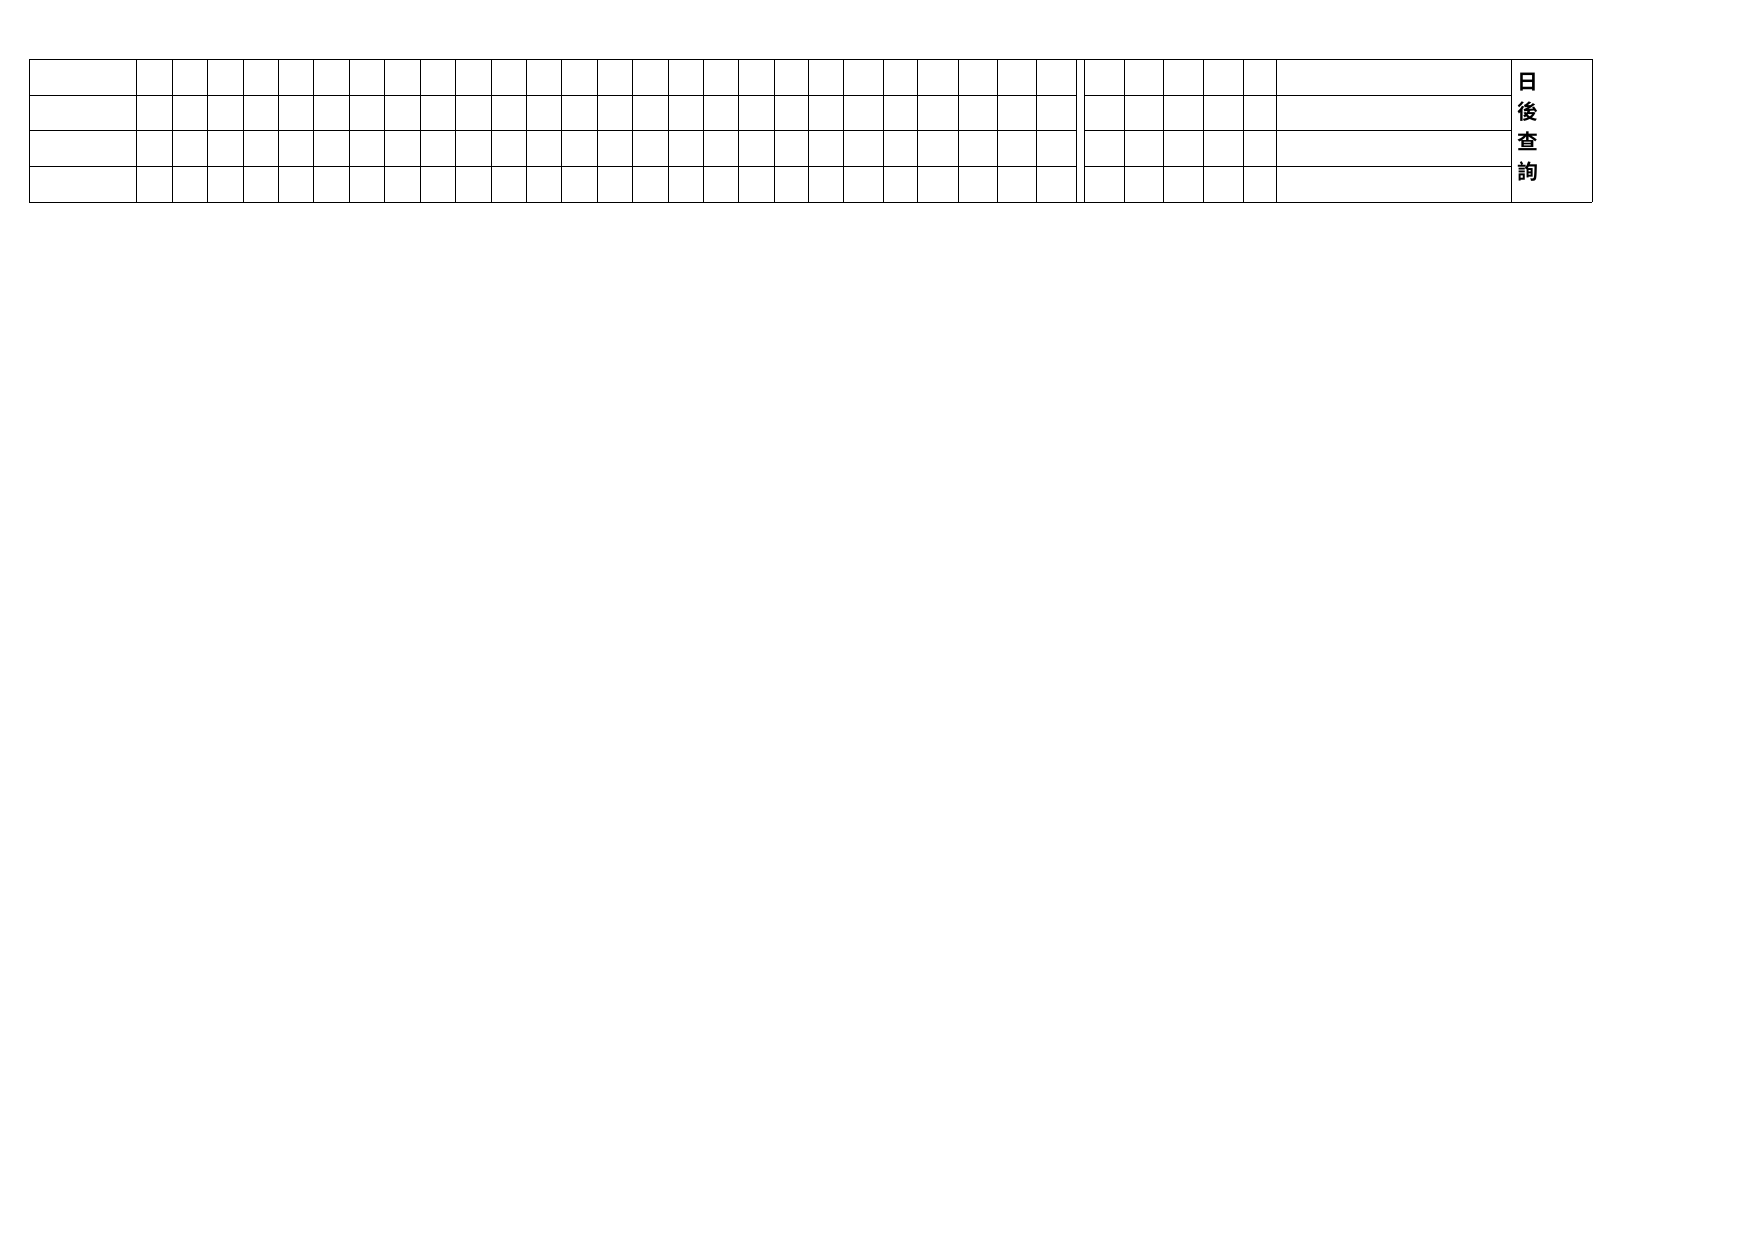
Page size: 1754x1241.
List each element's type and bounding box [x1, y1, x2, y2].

table_cell [527, 60, 561, 95]
table_cell [704, 131, 738, 166]
table_cell [1125, 60, 1163, 95]
table_cell [844, 167, 883, 202]
table_cell [739, 167, 774, 202]
table_cell [456, 60, 491, 95]
table_cell [809, 167, 843, 202]
table_cell [30, 167, 136, 202]
table_cell [1164, 96, 1203, 130]
table_cell [385, 60, 420, 95]
table_cell [1244, 60, 1276, 95]
table_cell [1037, 60, 1076, 95]
table_cell [844, 96, 883, 130]
table_cell [669, 60, 703, 95]
table_cell [456, 167, 491, 202]
table_cell [173, 60, 207, 95]
table_cell [279, 131, 313, 166]
table_cell [527, 167, 561, 202]
table_cell [884, 60, 917, 95]
table_cell [669, 167, 703, 202]
table_cell [279, 60, 313, 95]
table_cell [598, 96, 632, 130]
table_cell [30, 96, 136, 130]
table_cell [1244, 96, 1276, 130]
table_cell [884, 131, 917, 166]
table_cell [527, 96, 561, 130]
table_cell [1244, 131, 1276, 166]
table_cell [959, 60, 997, 95]
table_cell [998, 131, 1036, 166]
table_cell [492, 131, 526, 166]
table_cell [1125, 167, 1163, 202]
table_cell [421, 131, 455, 166]
table_cell [884, 167, 917, 202]
table_cell [350, 60, 384, 95]
table_cell [30, 60, 136, 95]
table_cell [1277, 131, 1511, 166]
table_cell [598, 60, 632, 95]
table_cell [959, 131, 997, 166]
table_cell [1037, 96, 1076, 130]
table_cell [173, 131, 207, 166]
table_cell [527, 131, 561, 166]
table_cell [562, 167, 597, 202]
table_cell [633, 167, 668, 202]
table_cell [1164, 131, 1203, 166]
table_cell [669, 96, 703, 130]
table_cell [421, 60, 455, 95]
table_cell [959, 167, 997, 202]
table_cell [421, 96, 455, 130]
table_cell [633, 96, 668, 130]
table_cell [918, 96, 958, 130]
table_cell [775, 60, 808, 95]
table_cell [244, 167, 278, 202]
table_cell [1204, 60, 1243, 95]
table_cell [562, 96, 597, 130]
table_cell [918, 131, 958, 166]
table_cell [739, 96, 774, 130]
table_cell [244, 96, 278, 130]
table_cell [1204, 167, 1243, 202]
table_cell [492, 96, 526, 130]
table_cell [350, 96, 384, 130]
table_cell [775, 167, 808, 202]
table_cell [918, 60, 958, 95]
table_cell [1085, 60, 1124, 95]
table_cell [137, 96, 172, 130]
table_cell [385, 131, 420, 166]
table_cell [314, 60, 349, 95]
table_cell [279, 167, 313, 202]
table_cell [314, 131, 349, 166]
table_cell [208, 131, 243, 166]
table_cell [1204, 131, 1243, 166]
table_cell [809, 96, 843, 130]
table_cell [421, 167, 455, 202]
table_cell [350, 167, 384, 202]
table_cell [809, 60, 843, 95]
table_cell [314, 167, 349, 202]
table_cell [918, 167, 958, 202]
table_cell [809, 131, 843, 166]
table_cell [1277, 96, 1511, 130]
table_cell [562, 60, 597, 95]
table_cell [173, 167, 207, 202]
table_cell [244, 60, 278, 95]
table_cell [704, 167, 738, 202]
table_cell [1085, 131, 1124, 166]
table_cell [884, 96, 917, 130]
table_cell [244, 131, 278, 166]
table_cell [30, 131, 136, 166]
table_cell [350, 131, 384, 166]
table_cell [1125, 131, 1163, 166]
table_cell [1277, 167, 1511, 202]
table_cell [279, 96, 313, 130]
table_cell [739, 60, 774, 95]
table_cell [456, 96, 491, 130]
table_cell [314, 96, 349, 130]
table_cell [704, 60, 738, 95]
table_cell [1037, 167, 1076, 202]
table_cell [173, 96, 207, 130]
table_cell [208, 60, 243, 95]
table_cell [492, 167, 526, 202]
table_cell [137, 167, 172, 202]
table_cell [633, 60, 668, 95]
table_cell [704, 96, 738, 130]
table_cell [1125, 96, 1163, 130]
table_cell [208, 167, 243, 202]
table_cell [998, 60, 1036, 95]
table_cell [739, 131, 774, 166]
table_cell [959, 96, 997, 130]
table_cell [137, 60, 172, 95]
table_cell [1085, 167, 1124, 202]
table_cell [844, 131, 883, 166]
table_cell [1085, 96, 1124, 130]
table_cell [562, 131, 597, 166]
table_cell [598, 131, 632, 166]
table_cell [998, 96, 1036, 130]
table_cell [1204, 96, 1243, 130]
table_cell [1277, 60, 1511, 95]
table_cell [1244, 167, 1276, 202]
table_cell [775, 96, 808, 130]
table_cell [492, 60, 526, 95]
table_cell [669, 131, 703, 166]
table_cell [137, 131, 172, 166]
table_cell [775, 131, 808, 166]
table_cell [998, 167, 1036, 202]
table_cell [844, 60, 883, 95]
table_cell [1164, 167, 1203, 202]
table_cell [385, 96, 420, 130]
table_cell [208, 96, 243, 130]
table_cell [598, 167, 632, 202]
table_cell [633, 131, 668, 166]
table_cell [1037, 131, 1076, 166]
table_cell [385, 167, 420, 202]
table_cell [456, 131, 491, 166]
table_cell [1164, 60, 1203, 95]
